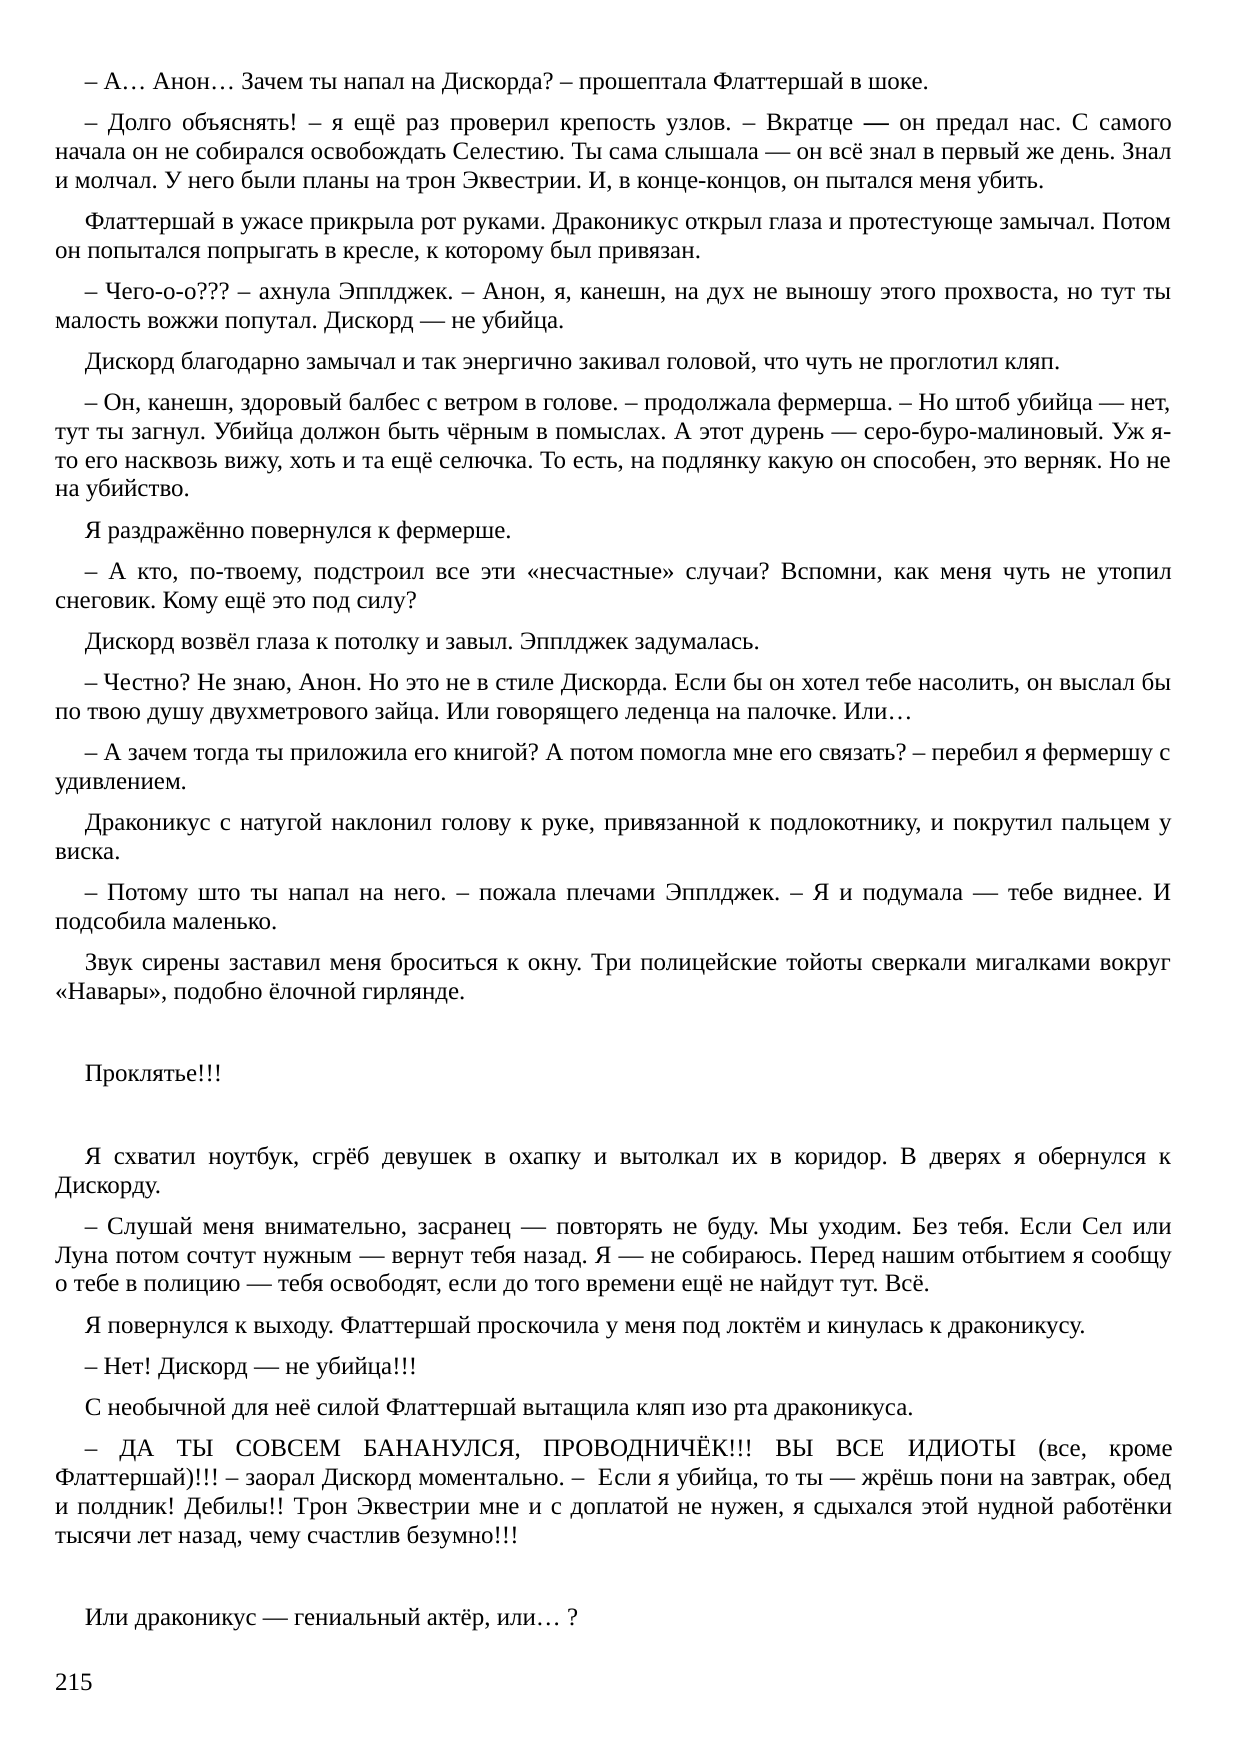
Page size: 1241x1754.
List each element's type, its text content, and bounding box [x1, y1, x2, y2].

text Дискорд возвёл глаза к потолку и завыл. Эпплджек задумалась. [55, 626, 1173, 655]
text – Нет! Дискорд — не убийца!!! [55, 1351, 1173, 1380]
text Звук сирены заставил меня броситься к окну. Три полицейские тойоты сверкали мигалками вокруг «Навары», подобно ёлочной гирлянде. [55, 947, 1173, 1005]
text – Он, канешн, здоровый балбес с ветром в голове. – продолжала фермерша. – Но штоб убийца — нет, тут ты загнул. Убийца должон быть чёрным в помыслах. А этот дурень — серо-буро-малиновый. Уж я-то его насквозь вижу, хоть и та ещё селючка. То есть, на подлянку какую он способен, это верняк. Но не на убийство. [55, 387, 1173, 502]
text – Долго объяснять! – я ещё раз проверил крепость узлов. – Вкратце — он предал нас. С самого начала он не собирался освобождать Селестию. Ты сама слышала — он всё знал в первый же день. Знал и молчал. У него были планы на трон Эквестрии. И, в конце-концов, он пытался меня убить. [55, 107, 1173, 193]
text Я повернулся к выходу. Флаттершай проскочила у меня под локтём и кинулась к драконикусу. [55, 1310, 1173, 1338]
text – Слушай меня внимательно, засранец — повторять не буду. Мы уходим. Без тебя. Если Сел или Луна потом сочтут нужным — вернут тебя назад. Я — не собираюсь. Перед нашим отбытием я сообщу о тебе в полицию — тебя освободят, если до того времени ещё не найдут тут. Всё. [55, 1211, 1173, 1297]
text – Потому што ты напал на него. – пожала плечами Эпплджек. – Я и подумала — тебе виднее. И подсобила маленько. [55, 877, 1173, 935]
text – А зачем тогда ты приложила его книгой? А потом помогла мне его связать? – перебил я фермершу с удивлением. [55, 737, 1173, 795]
text – ДА ТЫ СОВСЕМ БАНАНУЛСЯ, ПРОВОДНИЧЁК!!! ВЫ ВСЕ ИДИОТЫ (все, кроме Флаттершай)!!! – заорал Дискорд моментально. – Если я убийца, то ты — жрёшь пони на завтрак, обед и полдник! Дебилы!! Трон Эквестрии мне и с доплатой не нужен, я сдыхался этой нудной работёнки тысячи лет назад, чему счастлив безумно!!! [55, 1433, 1173, 1548]
text – А кто, по-твоему, подстроил все эти «несчастные» случаи? Вспомни, как меня чуть не утопил снеговик. Кому ещё это под силу? [55, 556, 1173, 613]
text – А… Анон… Зачем ты напал на Дискорда? – прошептала Флаттершай в шоке. [55, 66, 1173, 95]
text Драконикус с натугой наклонил голову к руке, привязанной к подлокотнику, и покрутил пальцем у виска. [55, 807, 1173, 865]
text Я раздражённо повернулся к фермерше. [55, 515, 1173, 543]
text С необычной для неё силой Флаттершай вытащила кляп изо рта драконикуса. [55, 1392, 1173, 1421]
text Или драконикус — гениальный актёр, или… ? [55, 1602, 1173, 1631]
text Флаттершай в ужасе прикрыла рот руками. Драконикус открыл глаза и протестующе замычал. Потом он попытался попрыгать в кресле, к которому был привязан. [55, 206, 1173, 263]
text Проклятье!!! [55, 1058, 1173, 1087]
text Я схватил ноутбук, сгрёб девушек в охапку и вытолкал их в коридор. В дверях я обернулся к Дискорду. [55, 1141, 1173, 1198]
text – Чего-о-о??? – ахнула Эпплджек. – Анон, я, канешн, на дух не выношу этого прохвоста, но тут ты малость вожжи попутал. Дискорд — не убийца. [55, 276, 1173, 333]
text Дискорд благодарно замычал и так энергично закивал головой, что чуть не проглотил кляп. [55, 346, 1173, 375]
text – Честно? Не знаю, Анон. Но это не в стиле Дискорда. Если бы он хотел тебе насолить, он выслал бы по твою душу двухметрового зайца. Или говорящего леденца на палочке. Или… [55, 667, 1173, 725]
